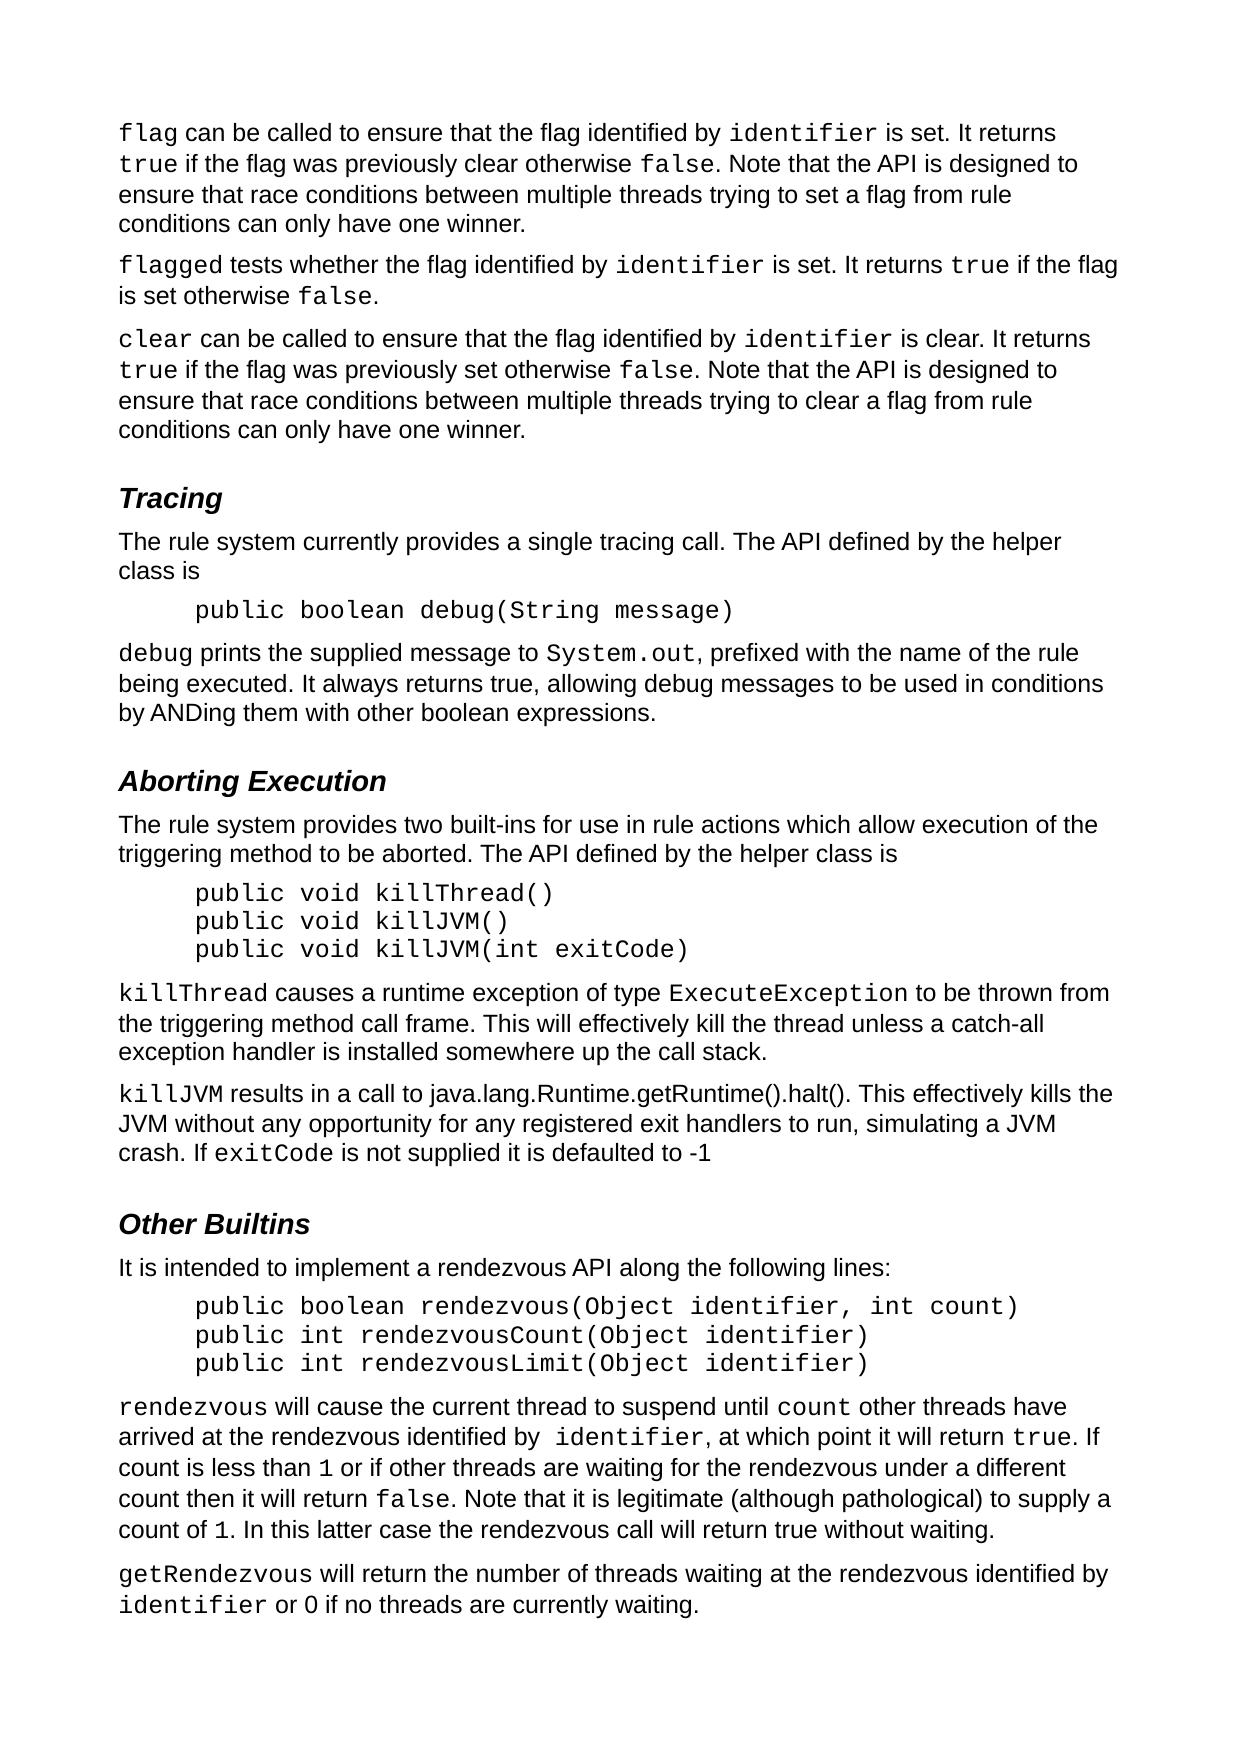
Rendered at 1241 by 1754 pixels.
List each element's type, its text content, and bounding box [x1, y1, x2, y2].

text killThread causes a runtime exception of type ExecuteException to be thrown from the triggering method call frame. This will effectively kill the thread unless a catch-all exception handler is installed somewhere up the call stack. [118, 978, 1122, 1066]
text It is intended to implement a rendezvous API along the following lines: [118, 1253, 1122, 1281]
text public boolean debug(String message) [194, 597, 1122, 626]
subtitle Aborting Execution [118, 764, 1122, 798]
text killJVM results in a call to java.lang.Runtime.getRuntime().halt(). This effectively kills the JVM without any opportunity for any registered exit handlers to run, simulating a JVM crash. If exitCode is not supplied it is defaulted to -1 [118, 1078, 1122, 1169]
subtitle Other Builtins [118, 1207, 1122, 1240]
text The rule system provides two built-ins for use in rule actions which allow execution of the triggering method to be aborted. The API defined by the helper class is [118, 810, 1122, 868]
subtitle Tracing [118, 481, 1122, 515]
text public void killThread() public void killJVM() public void killJVM(int exitCode) [194, 880, 1122, 965]
text rendezvous will cause the current thread to suspend until count other threads have arrived at the rendezvous identified by identifier, at which point it will return true. If count is less than 1 or if other threads are waiting for the rendezvous under a different count then it will return false. Note that it is legitimate (although pathological) to supply a count of 1. In this latter case the rendezvous call will return true without waiting. [118, 1391, 1122, 1546]
text clear can be called to ensure that the flag identified by identifier is clear. It returns true if the flag was previously set otherwise false. Note that the API is designed to ensure that race conditions between multiple threads trying to clear a flag from rule conditions can only have one winner. [118, 324, 1122, 444]
text The rule system currently provides a single tracing call. The API defined by the helper class is [118, 527, 1122, 585]
text flag can be called to ensure that the flag identified by identifier is set. It returns true if the flag was previously clear otherwise false. Note that the API is designed to ensure that race conditions between multiple threads trying to set a flag from rule conditions can only have one winner. [118, 118, 1122, 237]
text getRendezvous will return the number of threads waiting at the rendezvous identified by identifier or 0 if no threads are currently waiting. [118, 1559, 1122, 1621]
text flagged tests whether the flag identified by identifier is set. It returns true if the flag is set otherwise false. [118, 250, 1122, 312]
text debug prints the supplied message to System.out, prefixed with the name of the rule being executed. It always returns true, allowing debug messages to be used in conditions by ANDing them with other boolean expressions. [118, 638, 1122, 727]
text public boolean rendezvous(Object identifier, int count) public int rendezvousCount(Object identifier) public int rendezvousLimit(Object identifier) [194, 1294, 1122, 1379]
